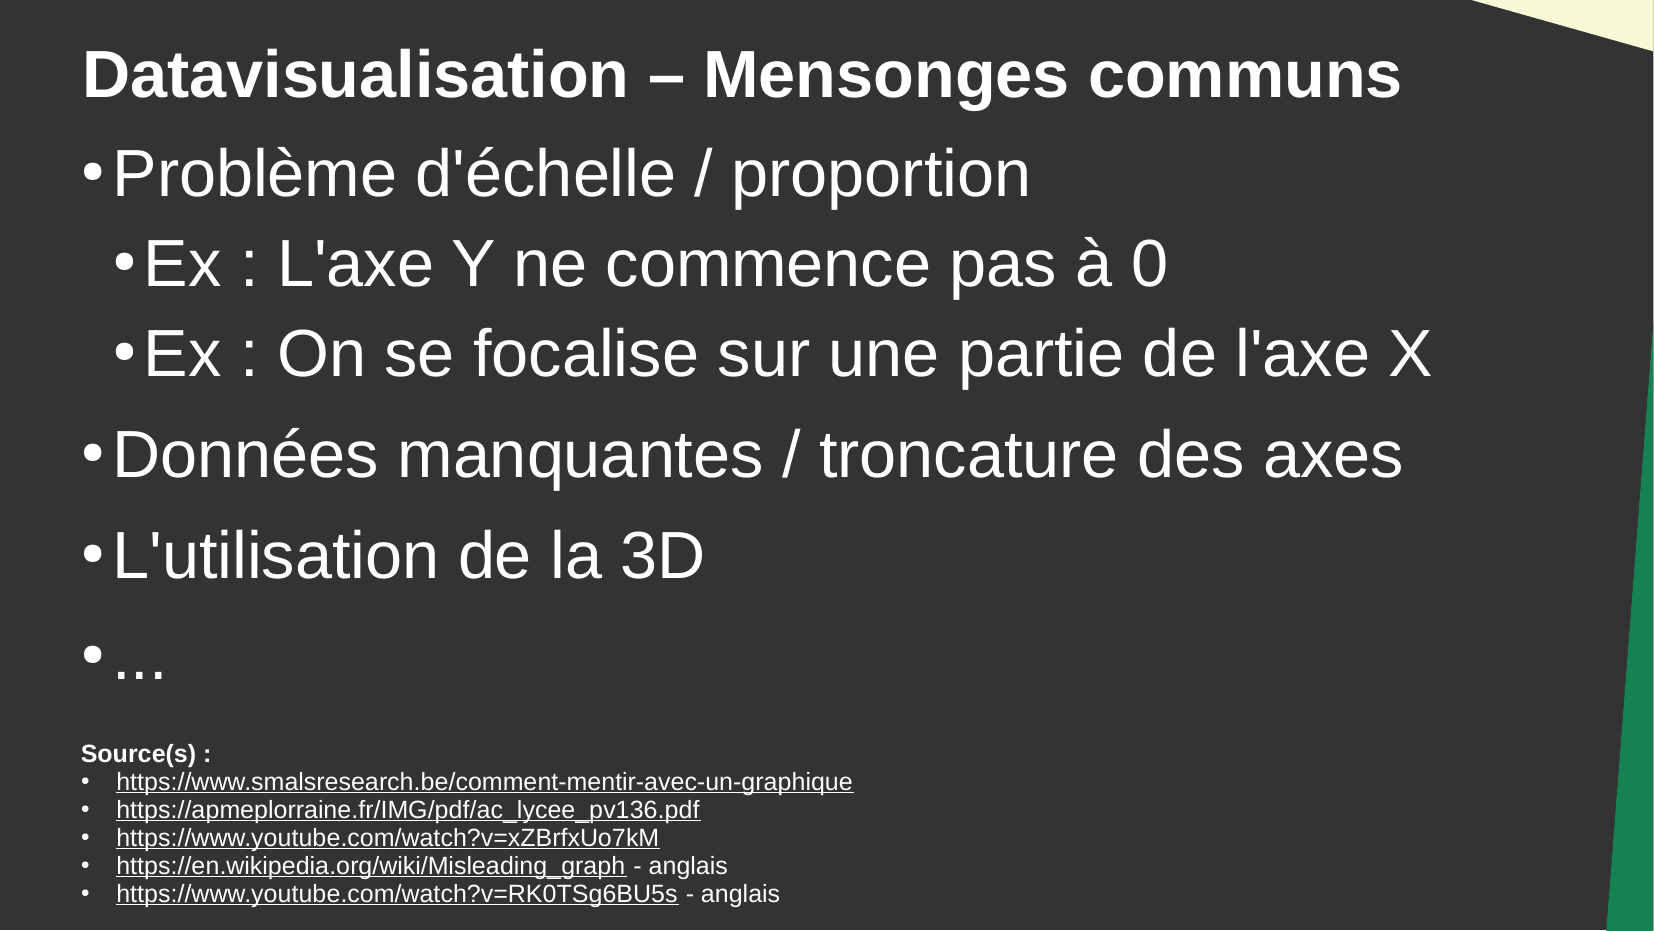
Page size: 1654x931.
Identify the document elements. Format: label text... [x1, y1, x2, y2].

text_box [1606, 314, 1654, 931]
list Problème d'échelle / proportion Ex : L'axe Y ne commence pas à 0 Ex : On se focalise sur une partie de l'axe X Données manquantes / troncature des axes L'utilisation de la 3D ... [80, 135, 1619, 697]
text_box Source(s) : https://www.smalsresearch.be/comment-mentir-avec-un-graphique https://apmeplorraine.fr/IMG/pdf/ac_lycee_pv136.pdf https://www.youtube.com/watch?v=xZBrfxUo7kM https://en.wikipedia.org/wiki/Misleading_graph - anglais https://www.youtube.com/watch?v=RK0TSg6BU5s - anglais [66, 732, 1483, 916]
text_box [1471, 0, 1654, 52]
title Datavisualisation – Mensonges communs [82, 37, 1571, 122]
